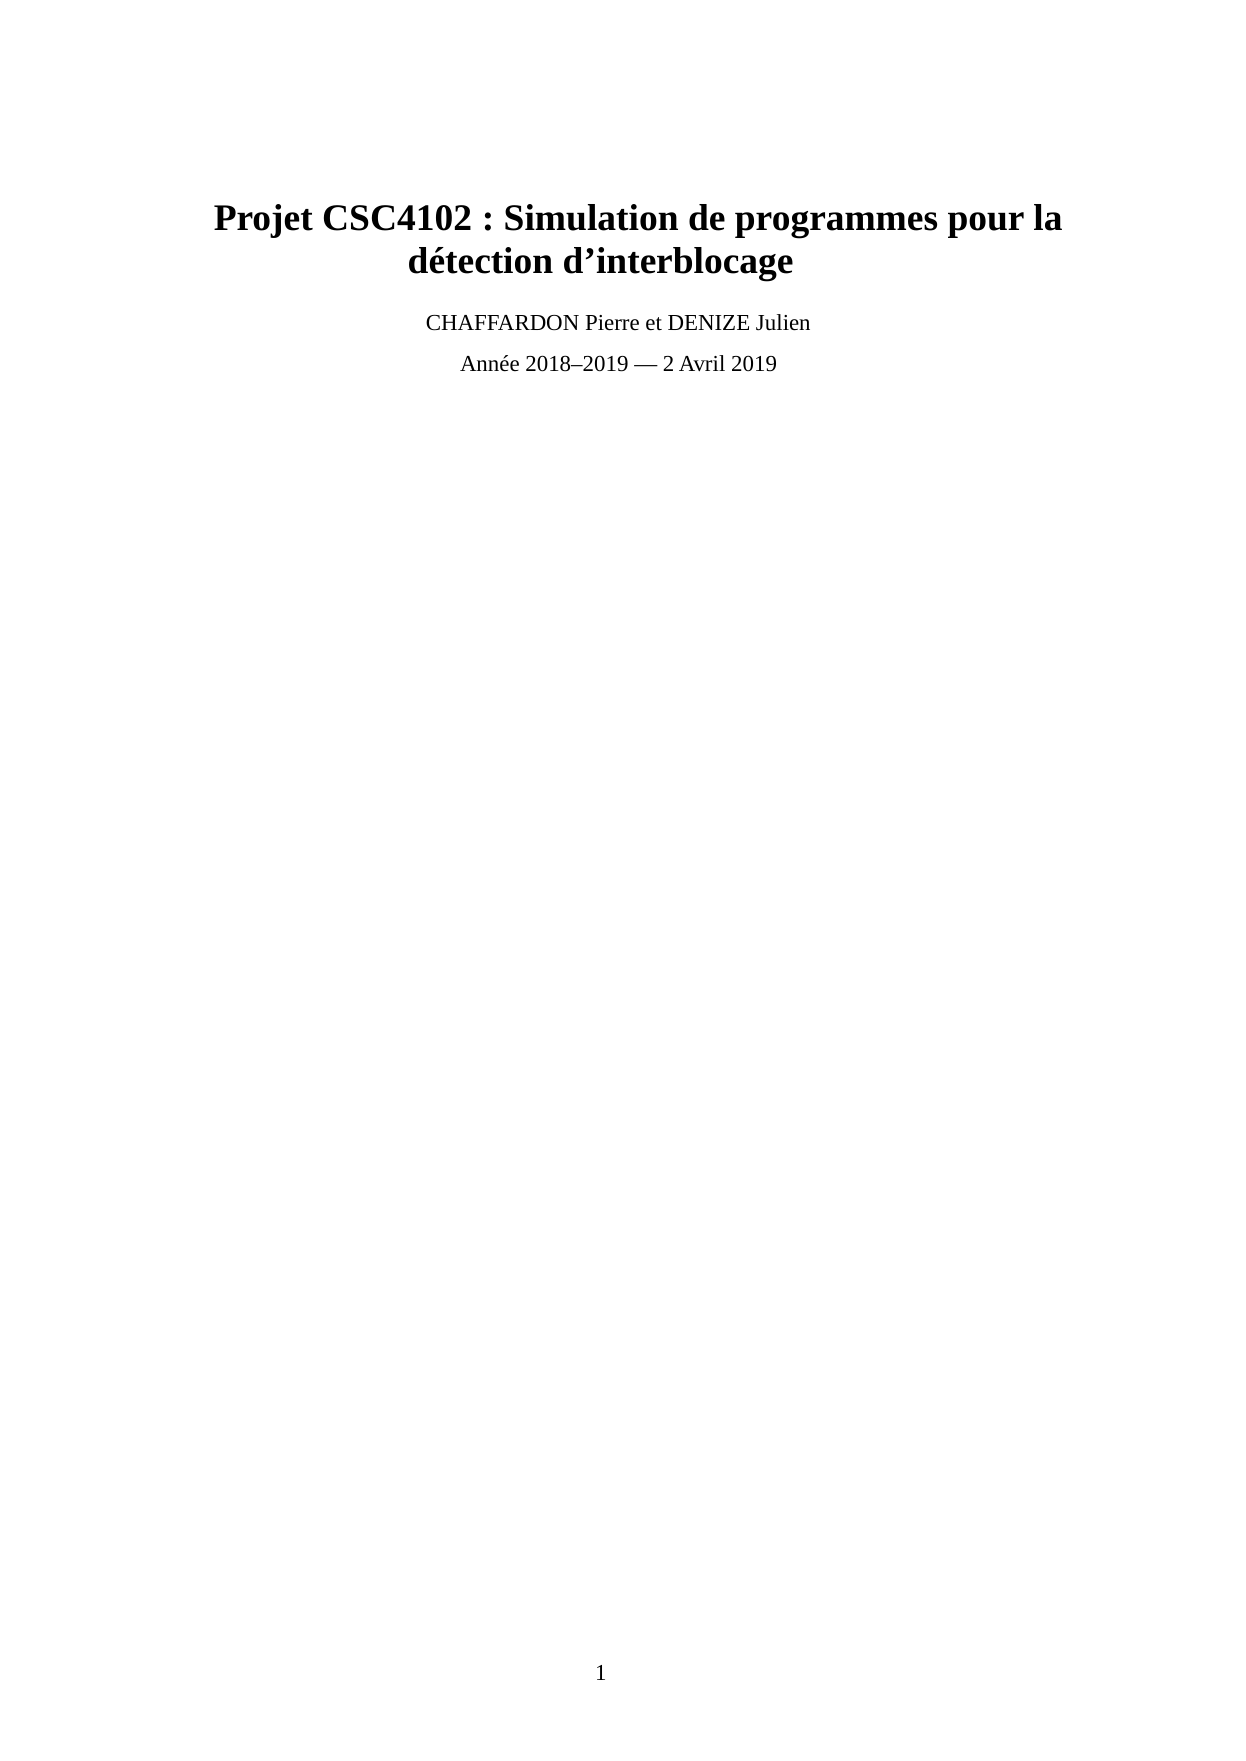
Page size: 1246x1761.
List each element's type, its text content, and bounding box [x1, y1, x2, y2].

title Projet CSC4102 : Simulation de programmes pour la détection d’interblocage [126, 195, 1075, 282]
text Année 2018–2019 — 2 Avril 2019 [126, 349, 1075, 376]
text CHAFFARDON Pierre et DENIZE Julien [126, 309, 1075, 335]
